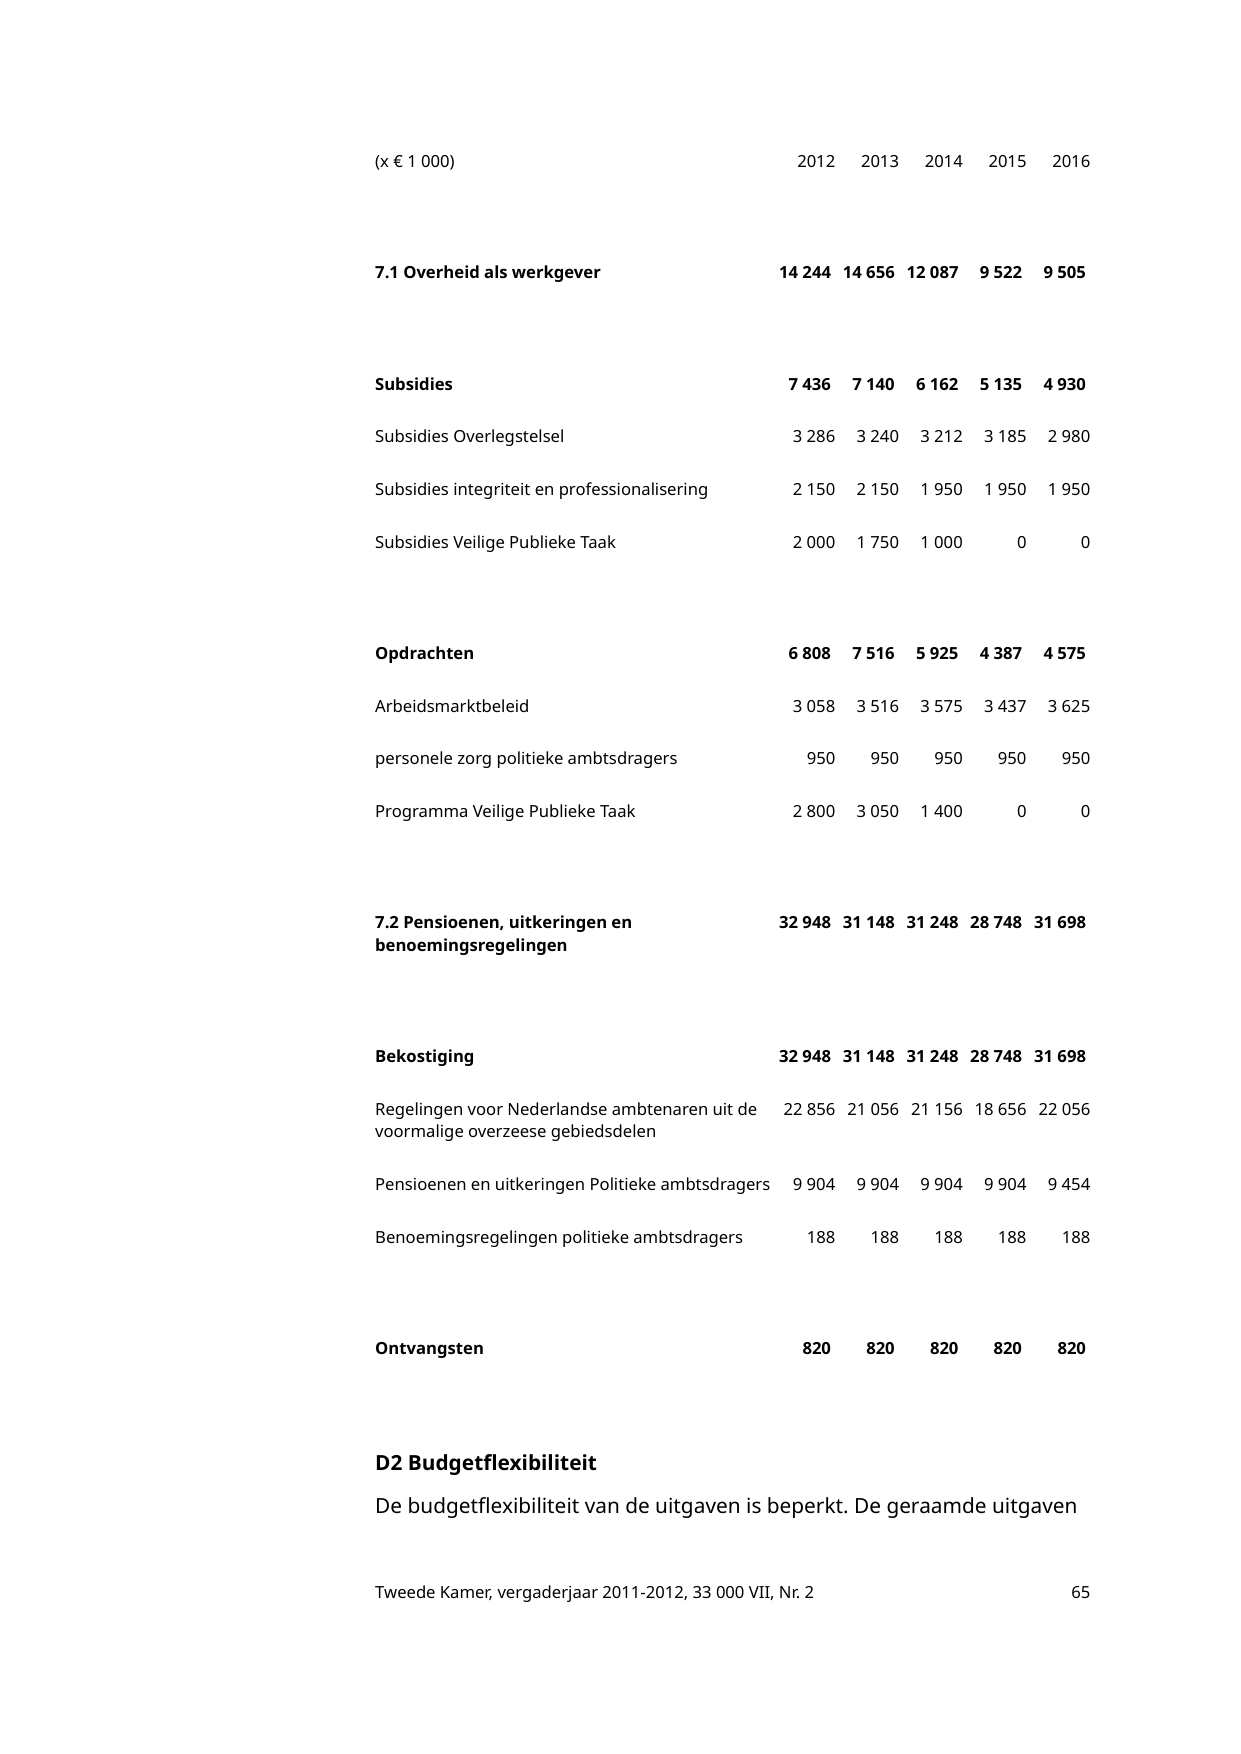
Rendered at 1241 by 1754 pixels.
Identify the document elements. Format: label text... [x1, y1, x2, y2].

table_cell 4 575 [1026, 642, 1090, 694]
table_cell Subsidies [375, 372, 771, 425]
table_cell [963, 853, 1026, 911]
table_cell Benoemingsregelingen politieke ambtsdragers [375, 1226, 771, 1278]
table_header 2012 [771, 150, 835, 203]
table_cell 21 156 [899, 1098, 963, 1173]
table_cell 0 [963, 530, 1026, 583]
table_cell [835, 583, 899, 642]
table_cell 2 150 [835, 478, 899, 530]
table_cell 9 522 [963, 261, 1026, 314]
table_cell 14 244 [771, 261, 835, 314]
table_cell Subsidies Overlegstelsel [375, 425, 771, 478]
table_cell 22 056 [1026, 1098, 1090, 1173]
table_cell [1026, 203, 1090, 261]
table_cell 1 750 [835, 530, 899, 583]
table_cell Ontvangsten [375, 1337, 771, 1389]
table_cell 3 058 [771, 694, 835, 747]
text D2 Budgetflexibiliteit [375, 1448, 1090, 1476]
table_cell 5 925 [899, 642, 963, 694]
table_cell 31 148 [835, 1045, 899, 1097]
table_cell 4 387 [963, 642, 1026, 694]
table_cell 7.2 Pensioenen, uitkeringen en benoemingsregelingen [375, 911, 771, 986]
table_cell Bekostiging [375, 1045, 771, 1097]
table_cell 1 400 [899, 800, 963, 852]
table_cell 6 808 [771, 642, 835, 694]
table_cell [375, 583, 771, 642]
table_cell [835, 1278, 899, 1337]
table_cell [1026, 1278, 1090, 1337]
table_cell 31 698 [1026, 911, 1090, 986]
table_cell [835, 853, 899, 911]
table_cell [1026, 853, 1090, 911]
table_cell [375, 1278, 771, 1337]
table_header 2014 [899, 150, 963, 203]
table_cell [899, 986, 963, 1045]
table_cell [963, 583, 1026, 642]
table_cell 31 248 [899, 1045, 963, 1097]
table_cell 1 950 [899, 478, 963, 530]
table_cell 2 800 [771, 800, 835, 852]
table_cell [771, 853, 835, 911]
table_cell [835, 203, 899, 261]
table_cell [771, 203, 835, 261]
table_header (x € 1 000) [375, 150, 771, 203]
table_cell 950 [835, 747, 899, 800]
table_cell 188 [835, 1226, 899, 1278]
table_cell personele zorg politieke ambtsdragers [375, 747, 771, 800]
table_cell 820 [771, 1337, 835, 1389]
table_cell Regelingen voor Nederlandse ambtenaren uit de voormalige overzeese gebiedsdelen [375, 1098, 771, 1173]
table_cell [771, 986, 835, 1045]
table_cell 188 [771, 1226, 835, 1278]
table_cell 2 000 [771, 530, 835, 583]
table_cell 32 948 [771, 1045, 835, 1097]
table_cell 950 [1026, 747, 1090, 800]
table_cell 7.1 Overheid als werkgever [375, 261, 771, 314]
table_cell 820 [835, 1337, 899, 1389]
table_cell 950 [963, 747, 1026, 800]
table_cell [771, 583, 835, 642]
table_cell 3 212 [899, 425, 963, 478]
table_cell 3 286 [771, 425, 835, 478]
table_cell 28 748 [963, 1045, 1026, 1097]
table_cell 9 505 [1026, 261, 1090, 314]
table_cell [899, 583, 963, 642]
table_cell 820 [899, 1337, 963, 1389]
table_cell [835, 986, 899, 1045]
table_cell 1 950 [1026, 478, 1090, 530]
text De budgetflexibiliteit van de uitgaven is beperkt. De geraamde uitgaven [375, 1491, 1090, 1520]
table_cell 7 140 [835, 372, 899, 425]
table_cell 9 904 [835, 1173, 899, 1226]
table_cell 3 437 [963, 694, 1026, 747]
table_cell 2 150 [771, 478, 835, 530]
table_cell 950 [899, 747, 963, 800]
table_cell 7 516 [835, 642, 899, 694]
table_cell 7 436 [771, 372, 835, 425]
table_cell 188 [963, 1226, 1026, 1278]
table_cell [963, 203, 1026, 261]
table_cell 14 656 [835, 261, 899, 314]
table_cell 1 000 [899, 530, 963, 583]
table_cell [963, 1278, 1026, 1337]
table_cell 820 [963, 1337, 1026, 1389]
table_cell 9 904 [771, 1173, 835, 1226]
table_cell [963, 314, 1026, 372]
table_cell 0 [1026, 530, 1090, 583]
table_header 2016 [1026, 150, 1090, 203]
table_cell [899, 853, 963, 911]
table_cell 22 856 [771, 1098, 835, 1173]
table_cell [375, 203, 771, 261]
table_cell 188 [899, 1226, 963, 1278]
table_cell [835, 314, 899, 372]
table_cell 31 148 [835, 911, 899, 986]
table_cell 31 248 [899, 911, 963, 986]
table_cell 5 135 [963, 372, 1026, 425]
table_cell Subsidies integriteit en professionalisering [375, 478, 771, 530]
table_cell 3 185 [963, 425, 1026, 478]
table_cell 1 950 [963, 478, 1026, 530]
table_header 2013 [835, 150, 899, 203]
table_cell [963, 986, 1026, 1045]
table_cell 12 087 [899, 261, 963, 314]
table_cell [1026, 583, 1090, 642]
table_cell 31 698 [1026, 1045, 1090, 1097]
table_cell 3 575 [899, 694, 963, 747]
table_cell 3 050 [835, 800, 899, 852]
table_cell 21 056 [835, 1098, 899, 1173]
table_cell 9 904 [899, 1173, 963, 1226]
table_cell 9 454 [1026, 1173, 1090, 1226]
table_cell 6 162 [899, 372, 963, 425]
table_cell 0 [1026, 800, 1090, 852]
table_cell [771, 314, 835, 372]
table_cell [899, 1278, 963, 1337]
table_cell 32 948 [771, 911, 835, 986]
table_cell 188 [1026, 1226, 1090, 1278]
table_cell 4 930 [1026, 372, 1090, 425]
table_cell Pensioenen en uitkeringen Politieke ambtsdragers [375, 1173, 771, 1226]
table_cell [375, 853, 771, 911]
table_cell [771, 1278, 835, 1337]
table_cell 3 516 [835, 694, 899, 747]
table_cell 0 [963, 800, 1026, 852]
table_cell [375, 986, 771, 1045]
table_cell Arbeidsmarktbeleid [375, 694, 771, 747]
table_cell 820 [1026, 1337, 1090, 1389]
table_cell [899, 203, 963, 261]
table_cell 28 748 [963, 911, 1026, 986]
table_cell [1026, 314, 1090, 372]
table_cell 950 [771, 747, 835, 800]
table_cell 9 904 [963, 1173, 1026, 1226]
table_cell 18 656 [963, 1098, 1026, 1173]
table_cell Programma Veilige Publieke Taak [375, 800, 771, 852]
table_cell 3 240 [835, 425, 899, 478]
table_cell [1026, 986, 1090, 1045]
table_cell [899, 314, 963, 372]
table_header 2015 [963, 150, 1026, 203]
table_cell Subsidies Veilige Publieke Taak [375, 530, 771, 583]
table_cell 3 625 [1026, 694, 1090, 747]
table_cell [375, 314, 771, 372]
table_cell 2 980 [1026, 425, 1090, 478]
table_cell Opdrachten [375, 642, 771, 694]
